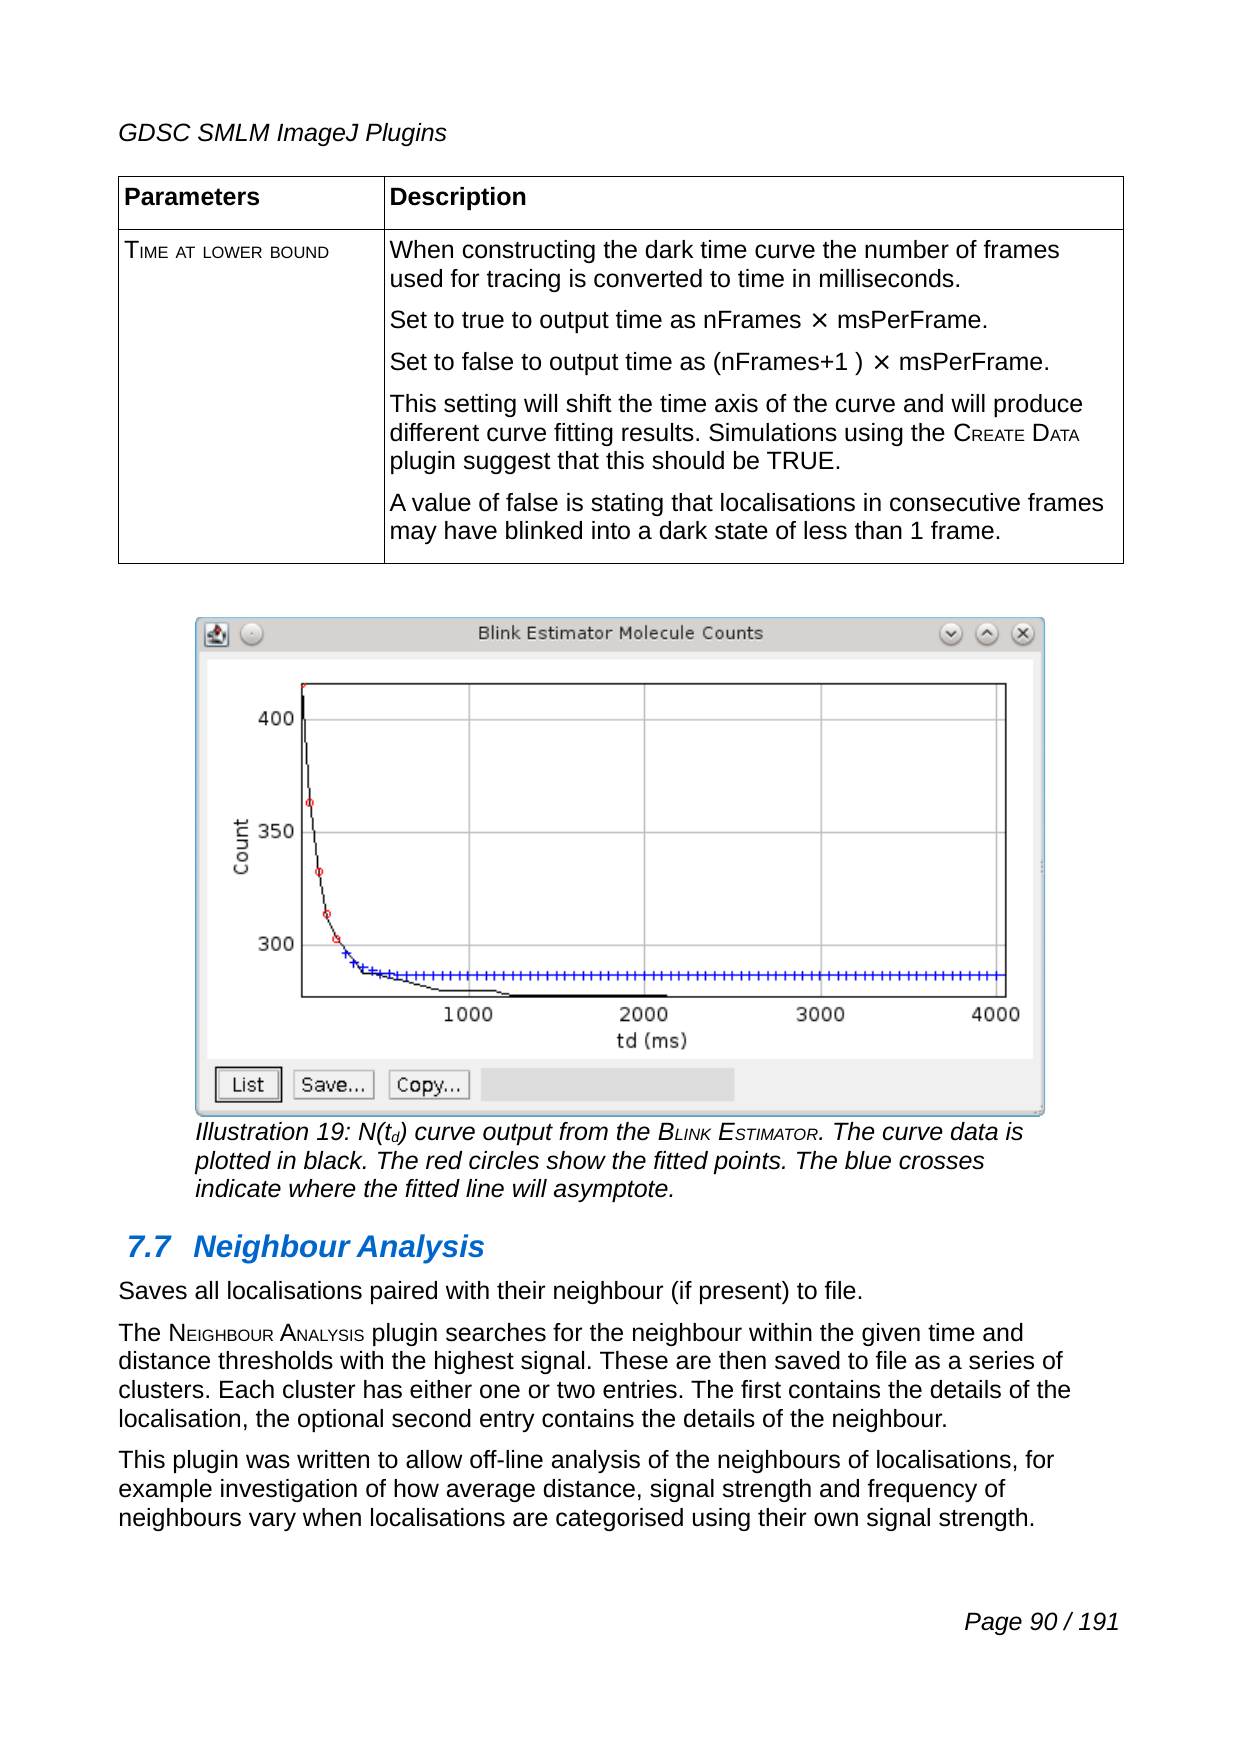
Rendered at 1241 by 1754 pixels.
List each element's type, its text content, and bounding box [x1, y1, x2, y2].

text This plugin was written to allow off-line analysis of the neighbours of localisations, for example investigation of how average distance, signal strength and frequency of neighbours vary when localisations are categorised using their own signal strength. [118, 1445, 1122, 1531]
text Illustration 19: N(td) curve output from the Blink Estimator. The curve data is plotted in black. The red circles show the fitted points. The blue crosses indicate where the fitted line will asymptote. [195, 1117, 1045, 1203]
table_cell Time at lower bound [119, 230, 384, 563]
table_header Description [385, 177, 1123, 229]
text Saves all localisations paired with their neighbour (if present) to file. [118, 1276, 1122, 1305]
text The Neighbour Analysis plugin searches for the neighbour within the given time and distance thresholds with the highest signal. These are then saved to file as a series of clusters. Each cluster has either one or two entries. The first contains the details of the localisation, the optional second entry contains the details of the neighbour. [118, 1317, 1122, 1432]
subtitle Neighbour Analysis [118, 1228, 1122, 1264]
picture [195, 617, 1045, 1117]
table_cell When constructing the dark time curve the number of frames used for tracing is converted to time in milliseconds. Set to true to output time as nFrames × msPerFrame. Set to false to output time as (nFrames+1 ) × msPerFrame. This setting will shift the time axis of the curve and will produce different curve fitting results. Simulations using the Create Data plugin suggest that this should be TRUE. A value of false is stating that localisations in consecutive frames may have blinked into a dark state of less than 1 frame. [385, 230, 1123, 563]
table_header Parameters [119, 177, 384, 229]
